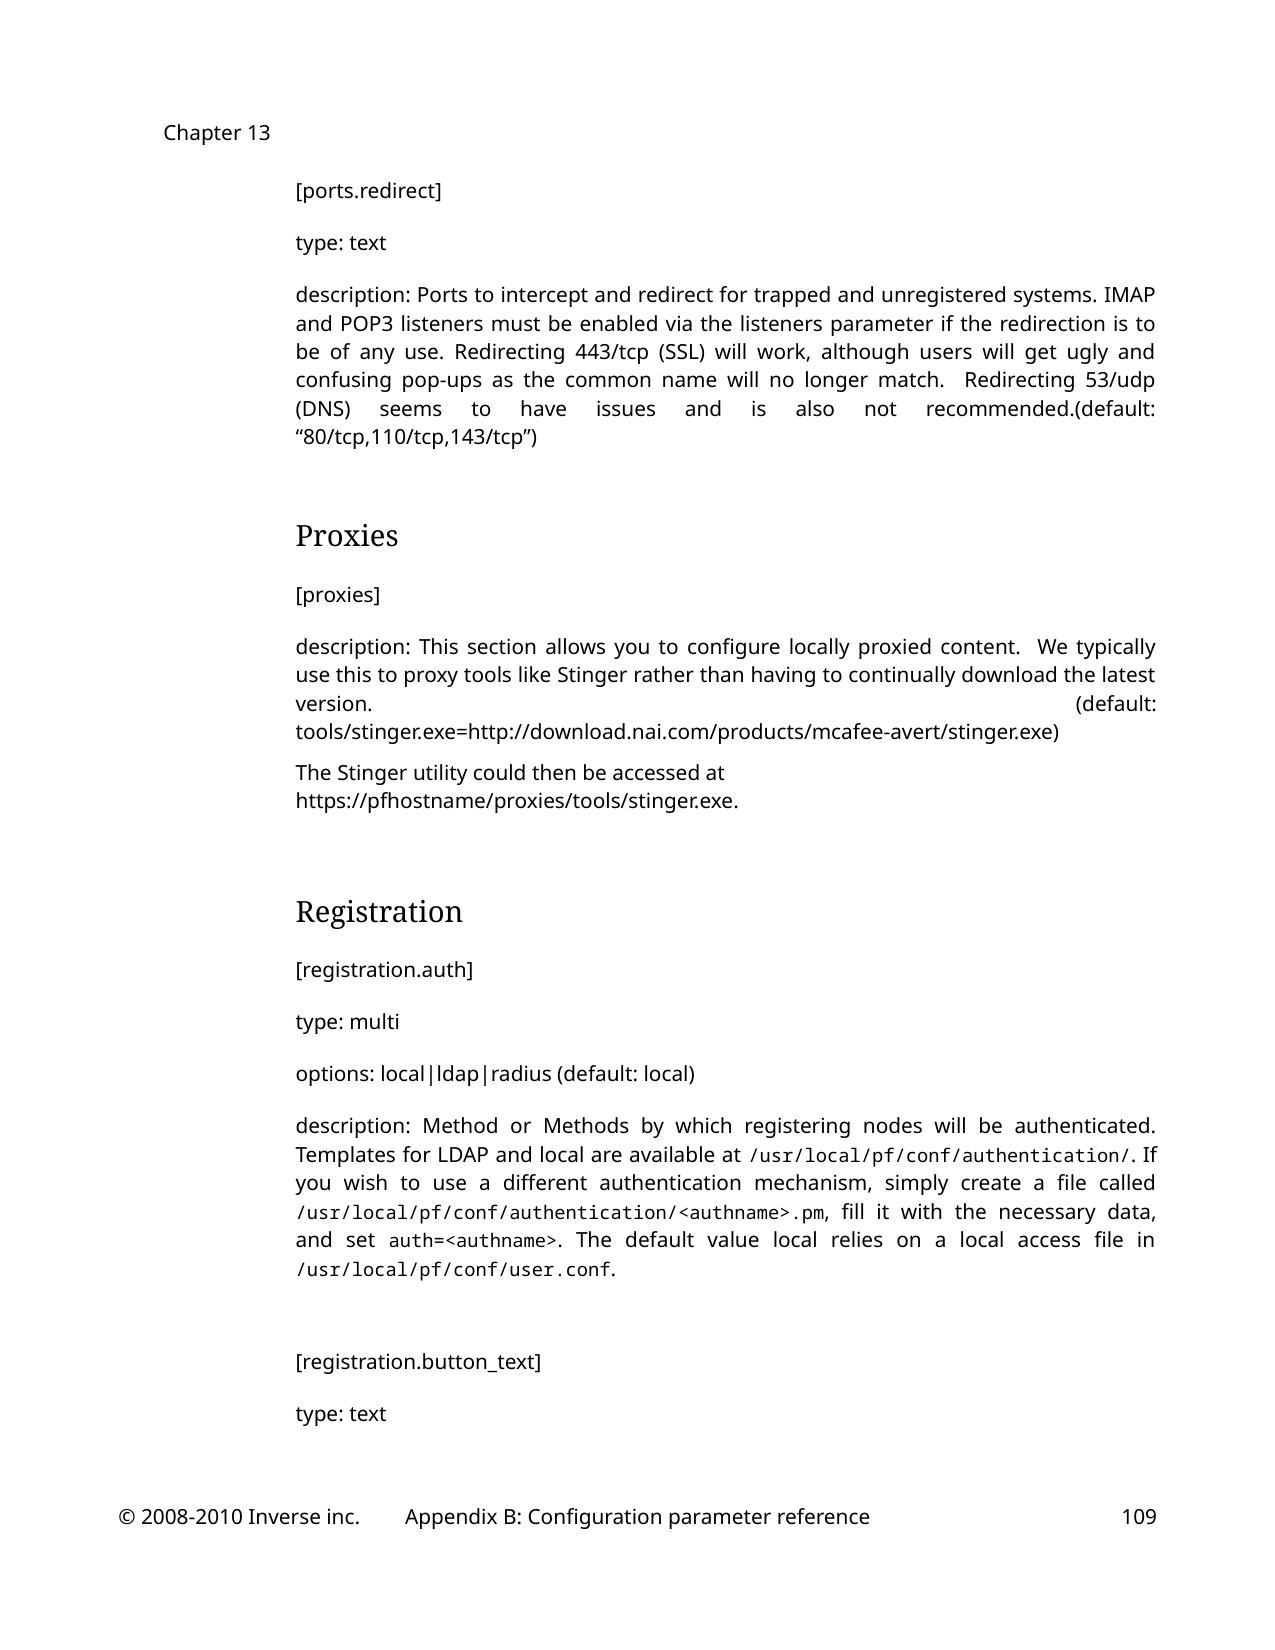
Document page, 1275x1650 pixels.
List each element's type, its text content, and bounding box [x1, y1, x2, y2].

text description: This section allows you to configure locally proxied content. We typically use this to proxy tools like Stinger rather than having to continually download the latest version. (default: tools/stinger.exe=http://download.nai.com/products/mcafee-avert/stinger.exe) [295, 632, 1157, 746]
text description: Method or Methods by which registering nodes will be authenticated. Templates for LDAP and local are available at /usr/local/pf/conf/authentication/. If you wish to use a different authentication mechanism, simply create a file called /usr/local/pf/conf/authentication/<authname>.pm, fill it with the necessary data, and set auth=<authname>. The default value local relies on a local access file in /usr/local/pf/conf/user.conf. [295, 1112, 1157, 1282]
subtitle Registration [295, 891, 1157, 931]
text [ports.redirect] [295, 176, 1157, 204]
subtitle Proxies [295, 515, 1157, 555]
text type: text [295, 228, 1157, 257]
text [registration.auth] [295, 955, 1157, 984]
text The Stinger utility could then be accessed at https://pfhostname/proxies/tools/stinger.exe. [295, 758, 1157, 815]
text description: Ports to intercept and redirect for trapped and unregistered systems. IMAP and POP3 listeners must be enabled via the listeners parameter if the redirection is to be of any use. Redirecting 443/tcp (SSL) will work, although users will get ugly and confusing pop-ups as the common name will no longer match. Redirecting 53/udp (DNS) seems to have issues and is also not recommended.(default: “80/tcp,110/tcp,143/tcp”) [295, 280, 1157, 451]
text type: multi [295, 1007, 1157, 1036]
text [registration.button_text] [295, 1347, 1157, 1375]
text [proxies] [295, 580, 1157, 608]
text type: text [295, 1399, 1157, 1427]
text options: local|ldap|radius (default: local) [295, 1059, 1157, 1088]
